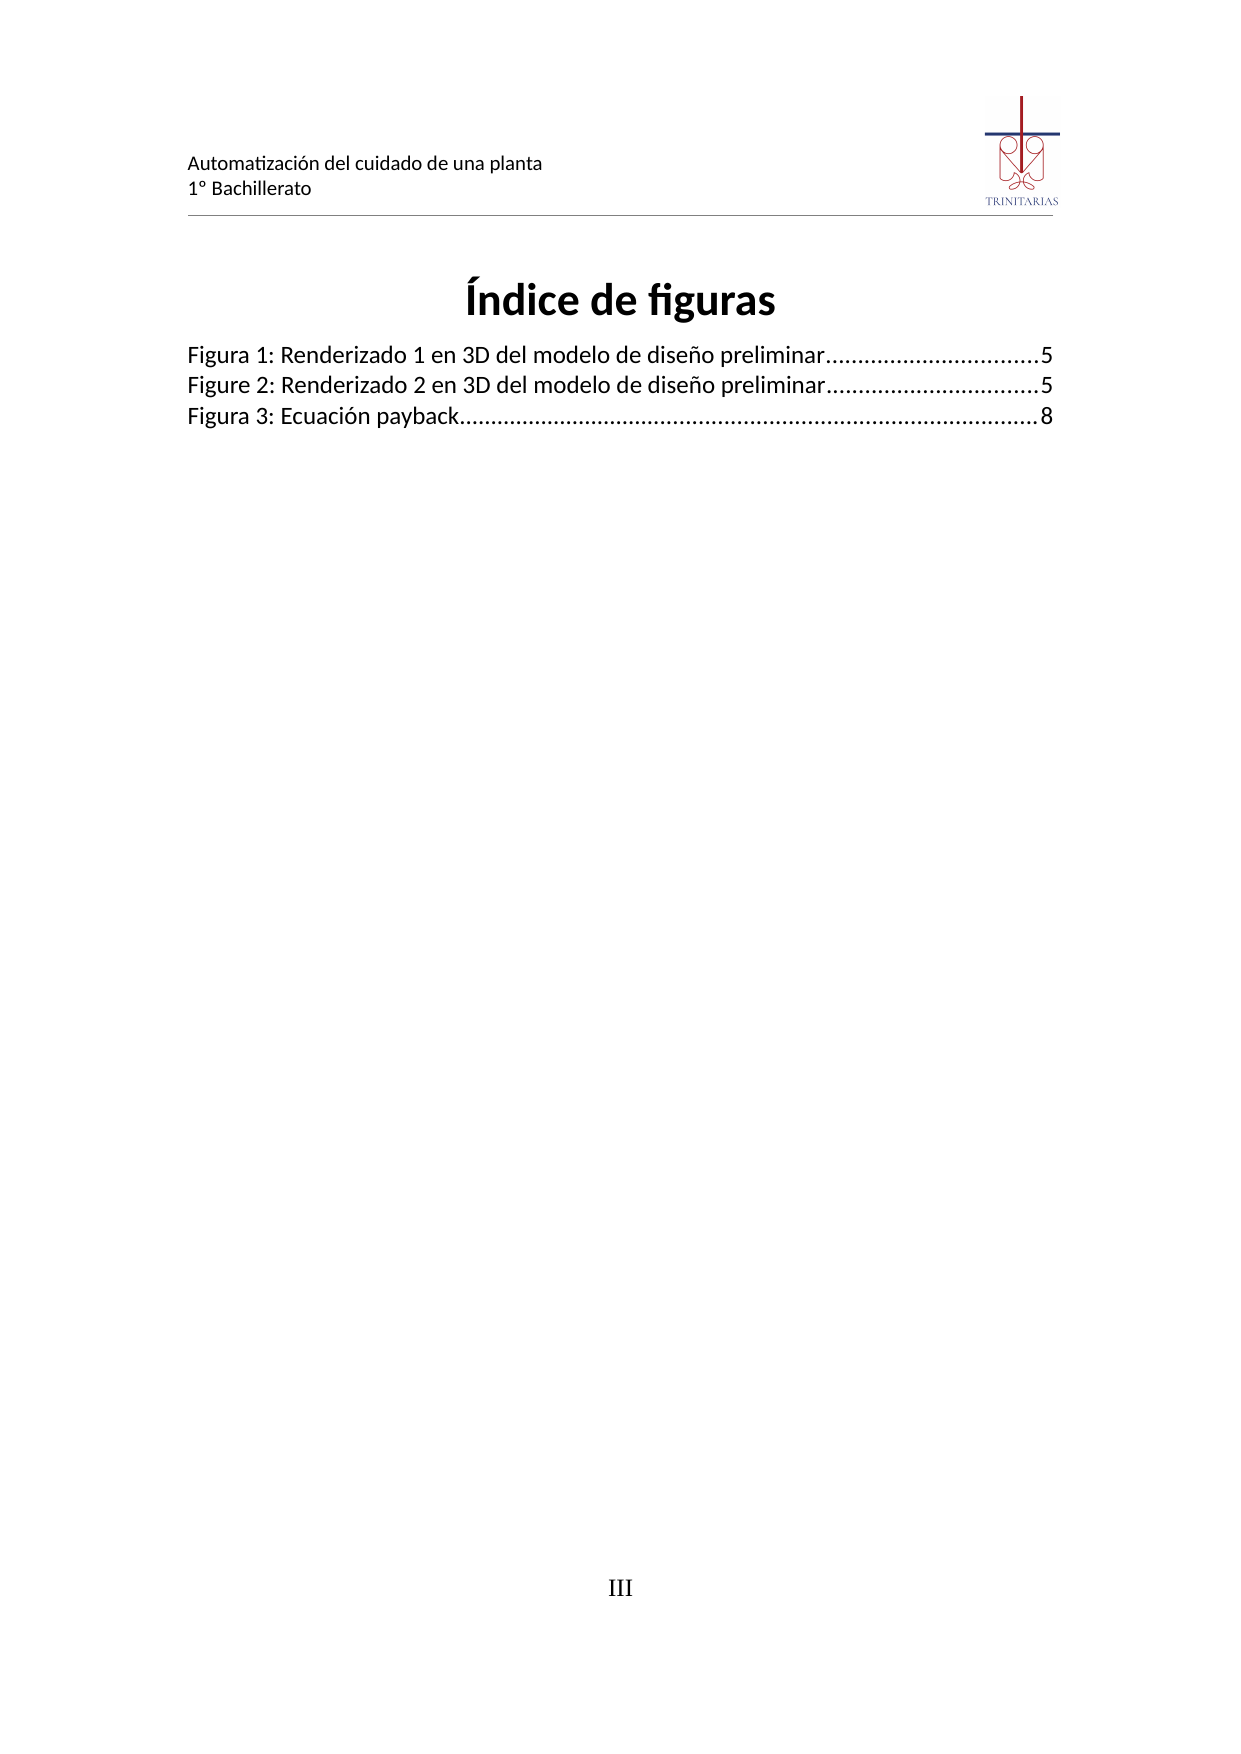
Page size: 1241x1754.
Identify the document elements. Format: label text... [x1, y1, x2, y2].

text Figura 1: Renderizado 1 en 3D del modelo de diseño preliminar 5 [187, 339, 1053, 369]
picture [984, 96, 1061, 208]
text Figura 3: Ecuación payback 8 [187, 400, 1053, 431]
subtitle Índice de figuras [187, 271, 1053, 327]
text Figure 2: Renderizado 2 en 3D del modelo de diseño preliminar 5 [187, 369, 1053, 400]
